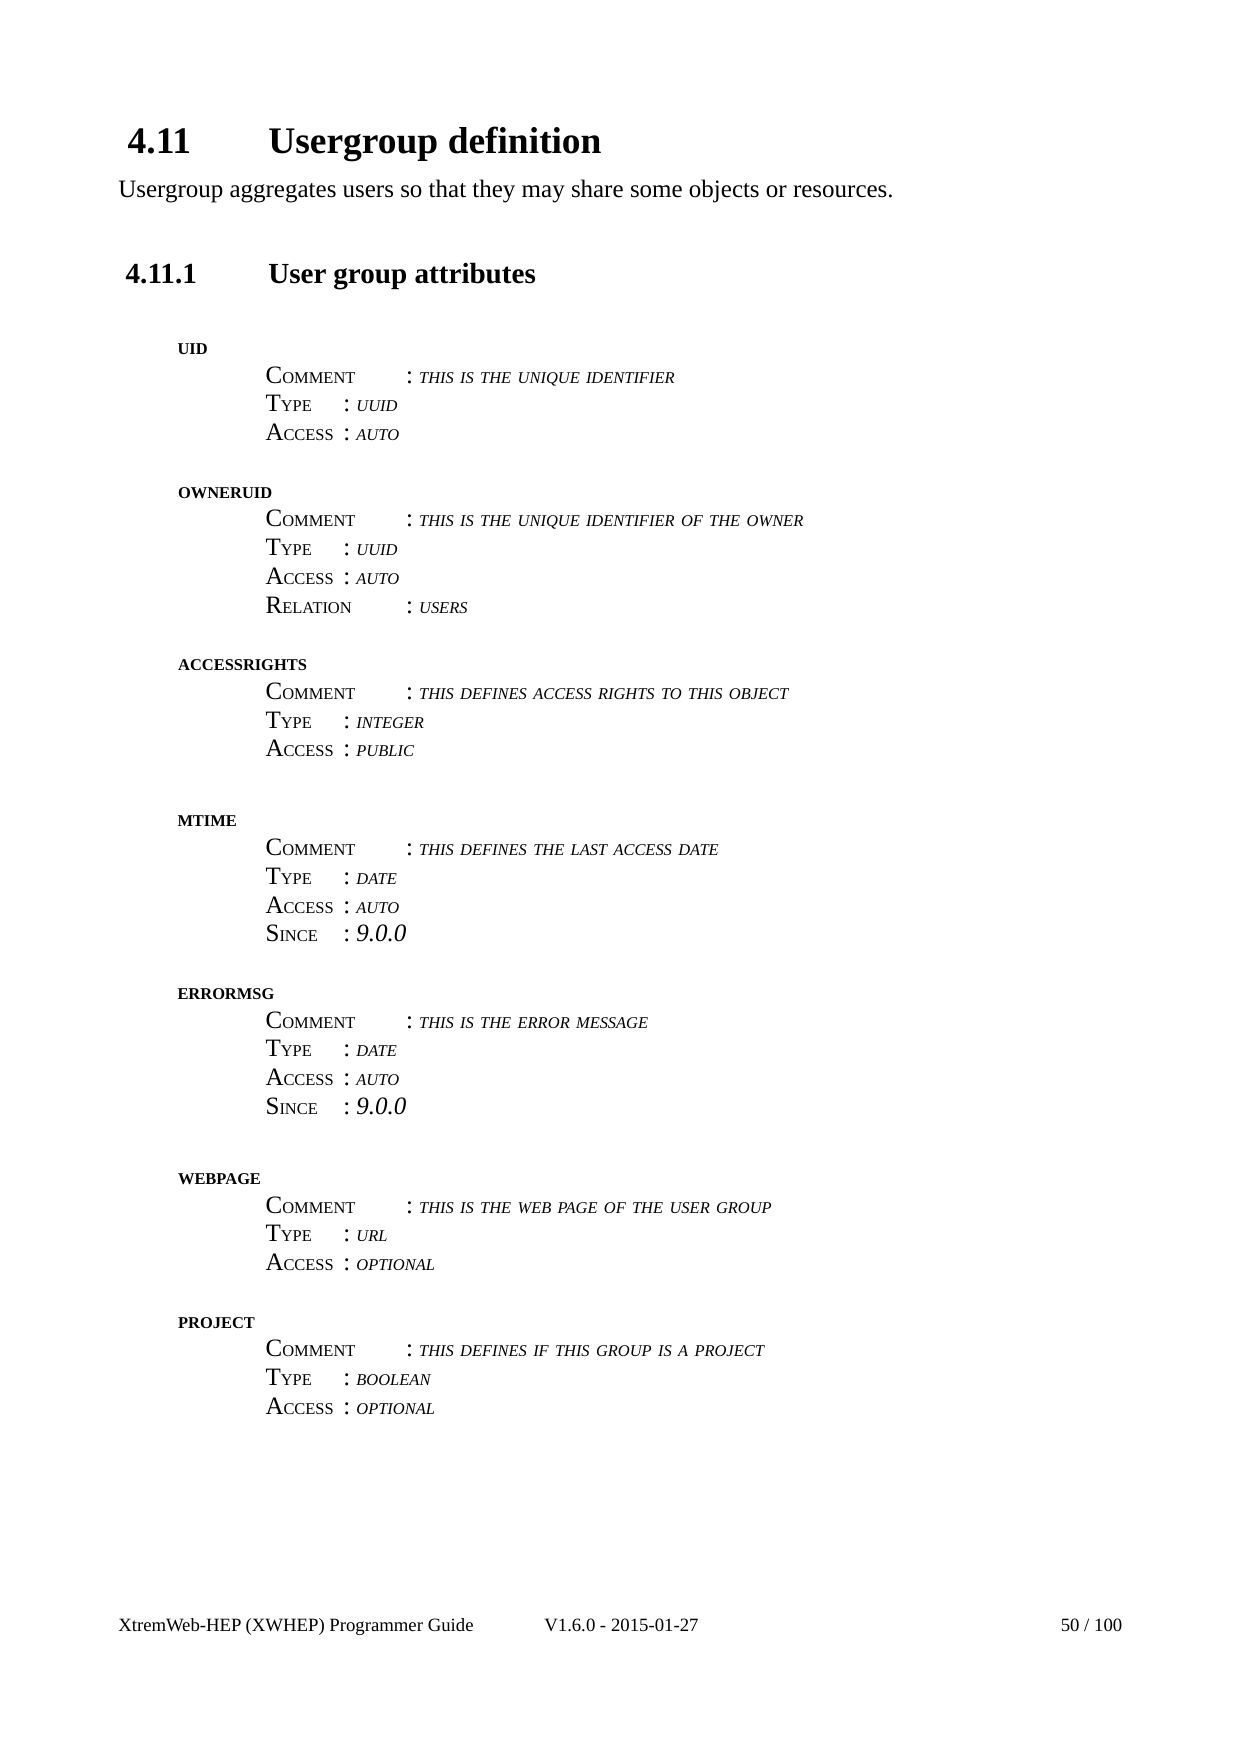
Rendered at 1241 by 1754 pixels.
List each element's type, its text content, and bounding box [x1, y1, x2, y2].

text Access : auto [265, 1062, 1122, 1091]
text Access : optional [265, 1391, 1122, 1420]
text Type : url [265, 1218, 1122, 1247]
text Usergroup aggregates users so that they may share some objects or resources. [118, 174, 1122, 202]
text Type : date [265, 1033, 1122, 1062]
text project [178, 1305, 1122, 1333]
text Comment : this is the unique identifier of the owner [265, 503, 1122, 532]
subtitle User group attributes [118, 256, 1122, 290]
text webpage [178, 1161, 1122, 1190]
text Type : uuid [265, 388, 1122, 417]
text errormsg [177, 976, 1122, 1005]
text Access : auto [265, 561, 1122, 590]
text Type : boolean [265, 1362, 1122, 1391]
text Access : auto [265, 417, 1122, 446]
subtitle Usergroup definition [118, 118, 1122, 161]
text Comment : this defines the last access date [265, 832, 1122, 861]
text Comment : this is the unique identifier [265, 360, 1122, 388]
text Type : integer [265, 705, 1122, 733]
text Access : auto [265, 890, 1122, 918]
text Type : uuid [265, 532, 1122, 561]
text mtime [177, 803, 1122, 832]
text Relation : users [265, 590, 1122, 618]
text Access : optional [265, 1247, 1122, 1276]
text owneruid [178, 475, 1122, 503]
text Comment : this is the web page of the user group [265, 1190, 1122, 1218]
text Type : date [265, 861, 1122, 890]
text accessrights [178, 647, 1122, 676]
text Comment : this defines if this group is a project [265, 1333, 1122, 1362]
text Comment : this defines access rights to this object [265, 676, 1122, 705]
text uid [177, 331, 1122, 360]
text Since : 9.0.0 [265, 1091, 1122, 1120]
text Comment : this is the error message [265, 1005, 1122, 1033]
text Access : public [265, 733, 1122, 762]
text Since : 9.0.0 [265, 918, 1122, 947]
